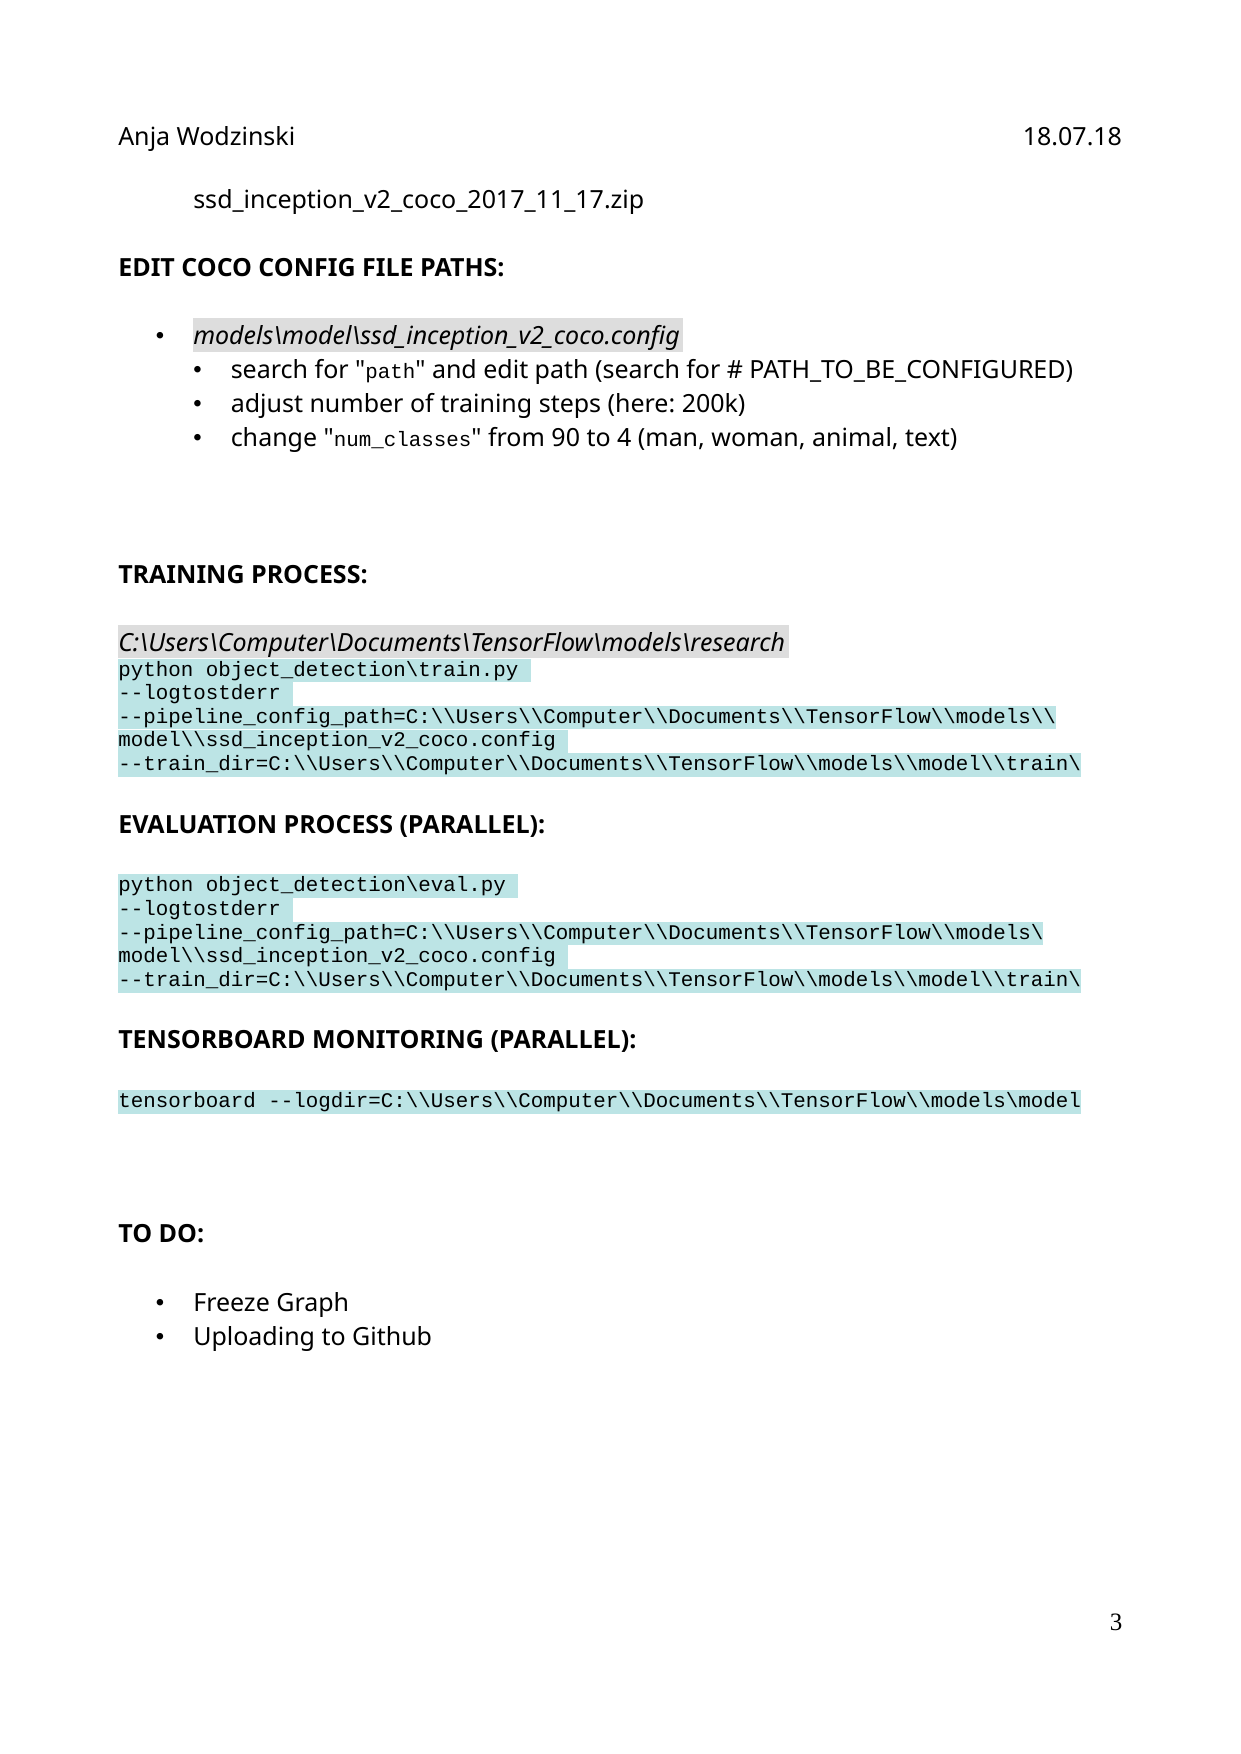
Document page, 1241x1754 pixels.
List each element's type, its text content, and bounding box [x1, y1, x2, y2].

list Uploading to Github [156, 1318, 1122, 1352]
text python object_detection\train.py [118, 658, 1122, 682]
text --train_dir=C:\\Users\\Computer\\Documents\\TensorFlow\\models\\model\\train\ [118, 969, 1122, 993]
text --logtostderr [118, 682, 1122, 706]
text --logtostderr [118, 898, 1122, 922]
list change "num_classes" from 90 to 4 (man, woman, animal, text) [193, 420, 1122, 454]
text --pipeline_config_path=C:\\Users\\Computer\\Documents\\TensorFlow\\models\model\\ssd_inception_v2_coco.config [118, 922, 1122, 969]
list models\model\ssd_inception_v2_coco.config [156, 318, 1122, 352]
list adjust number of training steps (here: 200k) [193, 386, 1122, 420]
list Freeze Graph [156, 1284, 1122, 1318]
text --pipeline_config_path=C:\\Users\\Computer\\Documents\\TensorFlow\\models\\model\\ssd_inception_v2_coco.config [118, 706, 1122, 753]
text C:\Users\Computer\Documents\TensorFlow\models\research [118, 624, 1122, 658]
text EDIT COCO CONFIG FILE PATHS: [118, 250, 1122, 284]
text TO DO: [118, 1216, 1122, 1250]
list search for "path" and edit path (search for # PATH_TO_BE_CONFIGURED) [193, 352, 1122, 386]
text TRAINING PROCESS: [118, 556, 1122, 590]
list ssd_inception_v2_coco_2017_11_17.zip [156, 182, 1122, 216]
text tensorboard --logdir=C:\\Users\\Computer\\Documents\\TensorFlow\\models\model [118, 1090, 1122, 1114]
text TENSORBOARD MONITORING (PARALLEL): [118, 1022, 1122, 1056]
text --train_dir=C:\\Users\\Computer\\Documents\\TensorFlow\\models\\model\\train\ [118, 753, 1122, 777]
text python object_detection\eval.py [118, 874, 1122, 898]
text EVALUATION PROCESS (PARALLEL): [118, 806, 1122, 840]
